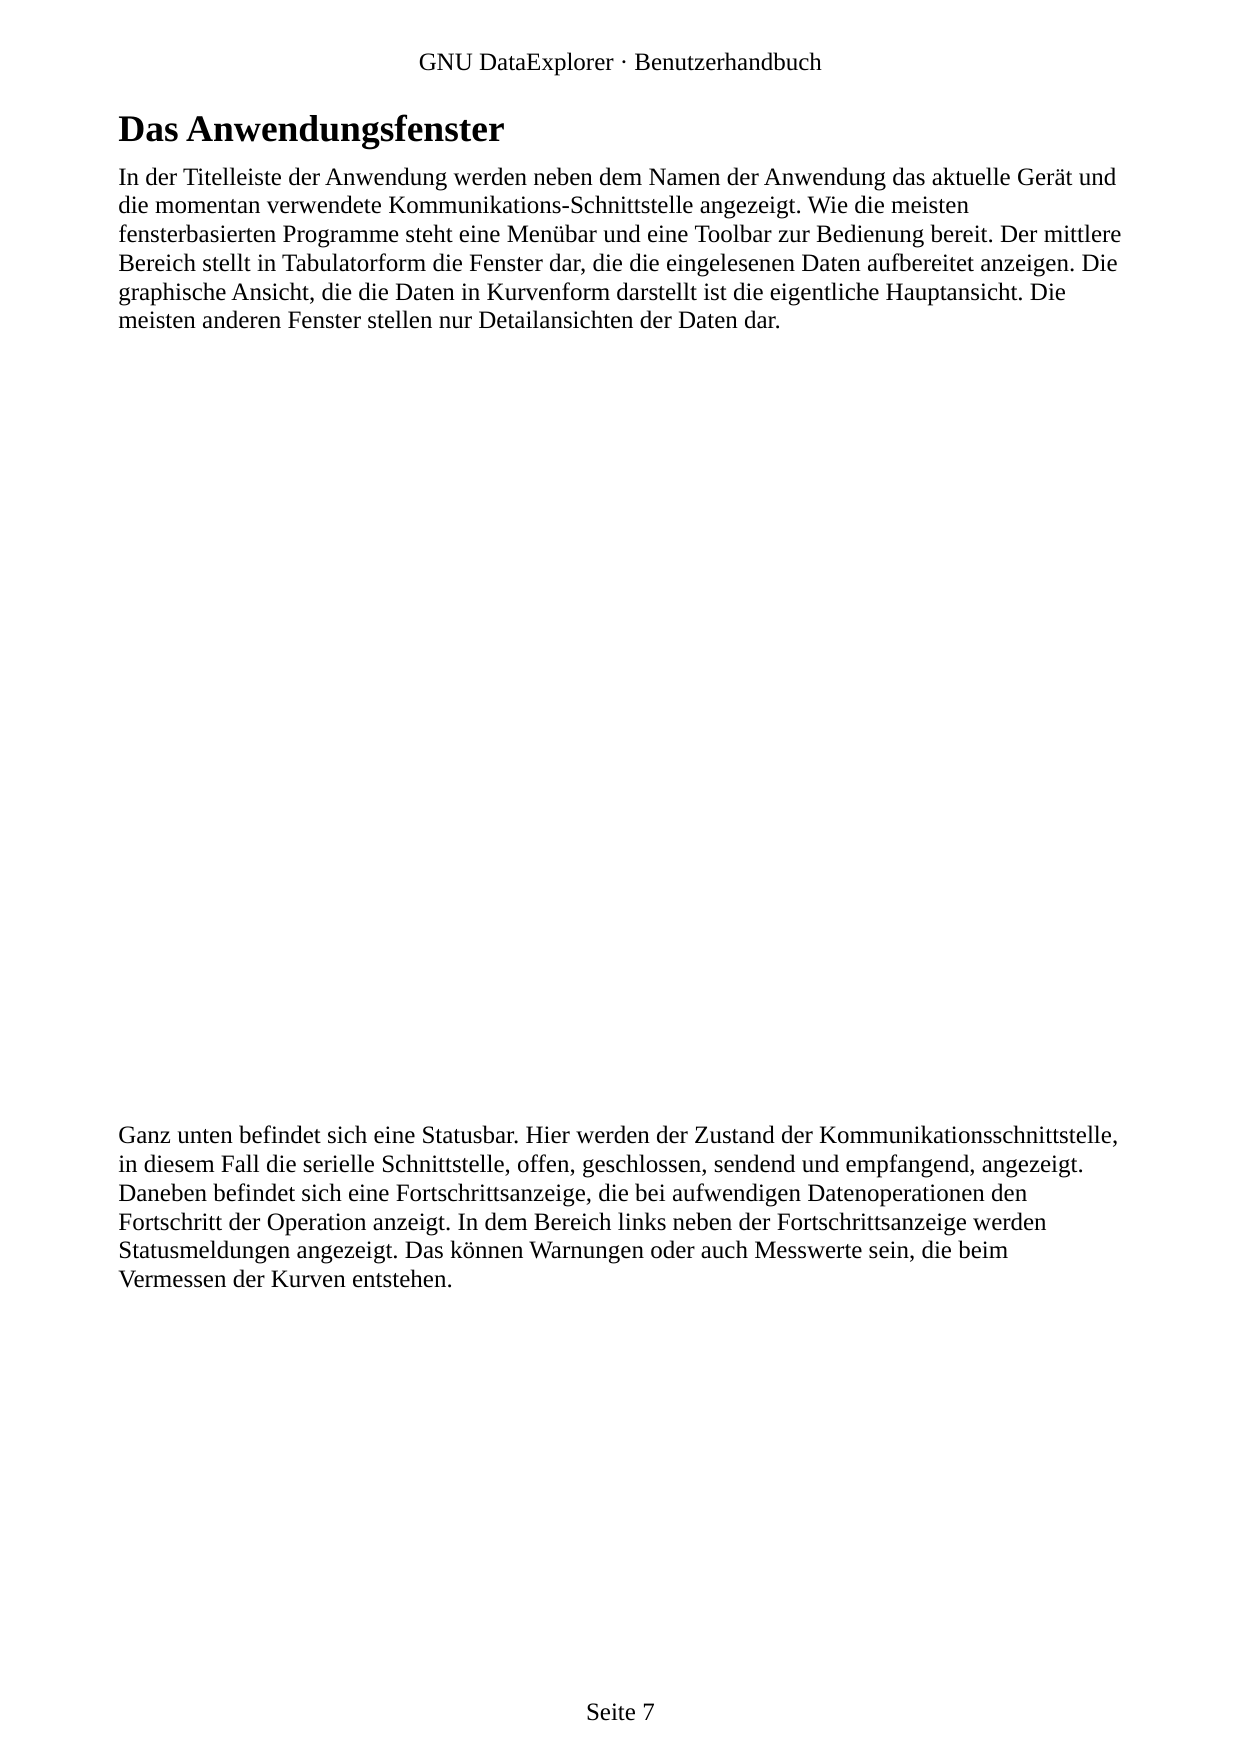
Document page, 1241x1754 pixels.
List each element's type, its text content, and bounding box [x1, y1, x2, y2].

text In der Titelleiste der Anwendung werden neben dem Namen der Anwendung das aktuelle Gerät und die momentan verwendete Kommunikations-Schnittstelle angezeigt. Wie die meisten fensterbasierten Programme steht eine Menübar und eine Toolbar zur Bedienung bereit. Der mittlere Bereich stellt in Tabulatorform die Fenster dar, die die eingelesenen Daten aufbereitet anzeigen. Die graphische Ansicht, die die Daten in Kurvenform darstellt ist die eigentliche Hauptansicht. Die meisten anderen Fenster stellen nur Detailansichten der Daten dar. [118, 162, 1122, 334]
subtitle Das Anwendungsfenster [118, 106, 1122, 149]
text Ganz unten befindet sich eine Statusbar. Hier werden der Zustand der Kommunikationsschnittstelle, in diesem Fall die serielle Schnittstelle, offen, geschlossen, sendend und empfangend, angezeigt. Daneben befindet sich eine Fortschrittsanzeige, die bei aufwendigen Datenoperationen den Fortschritt der Operation anzeigt. In dem Bereich links neben der Fortschrittsanzeige werden Statusmeldungen angezeigt. Das können Warnungen oder auch Messwerte sein, die beim Vermessen der Kurven entstehen. [118, 1121, 1122, 1293]
